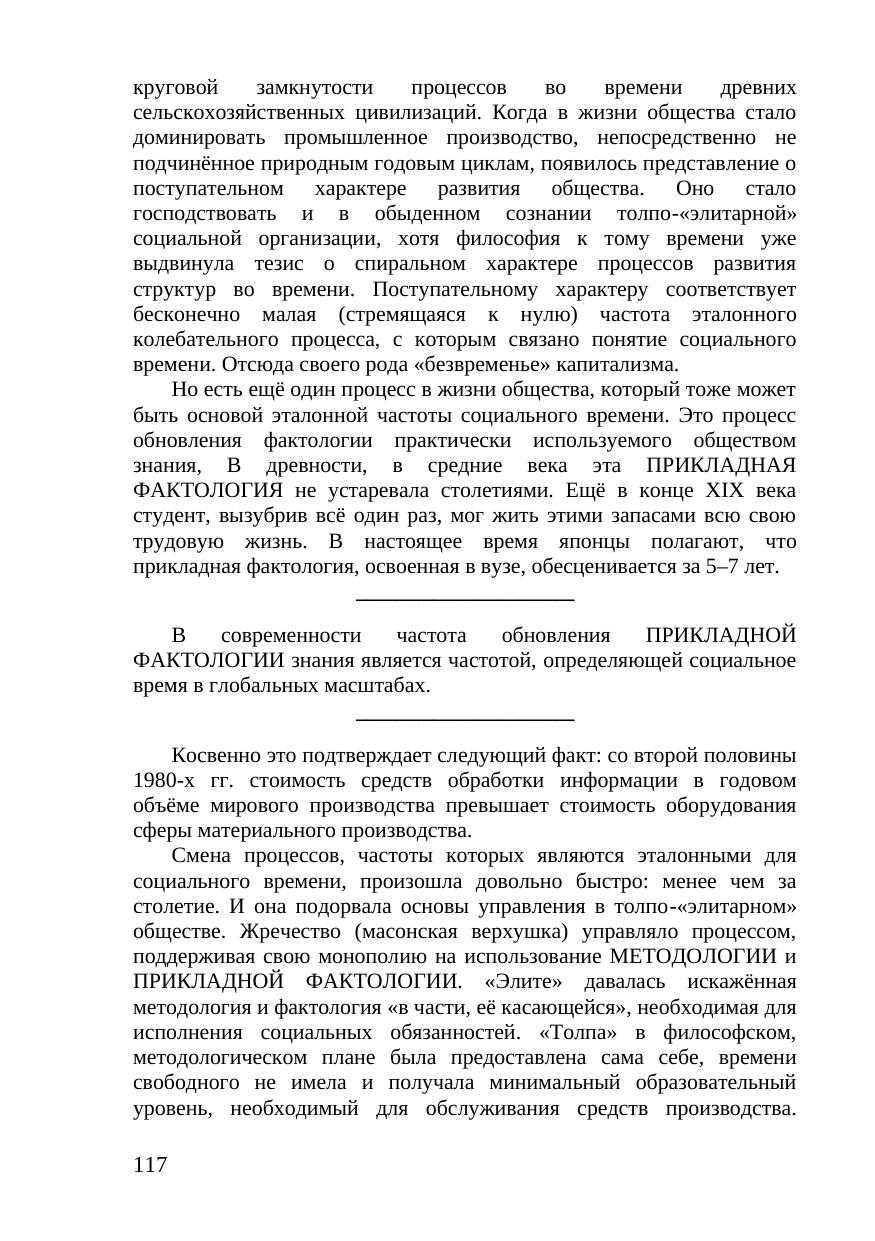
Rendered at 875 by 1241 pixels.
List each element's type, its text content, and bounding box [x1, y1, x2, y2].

text круговой замкнутости процессов во времени древних сельскохозяйственных цивилизаций. Когда в жизни общества стало доминировать промышленное производство, непосредственно не подчинённое природным годовым циклам, появилось представление о поступательном характере развития общества. Оно стало господствовать и в обыденном сознании толпо‑«элитарной» социальной организации, хотя философия к тому времени уже выдвинула тезис о спиральном характере процессов развития структур во времени. Поступательному характеру соответствует бесконечно малая (стремящаяся к нулю) частота эталонного колебательного процесса, с которым связано понятие социального времени. Отсюда своего рода «безвременье» капитализма. [133, 74, 797, 376]
text Косвенно это подтверждает следующий факт: со второй половины 1980-х гг. стоимость средств обработки информации в годовом объёме мирового производства превышает стоимость оборудования сферы материального производства. [133, 742, 797, 842]
text Смена процессов, частоты которых являются эталонными для социального времени, произошла довольно быстро: менее чем за столетие. И она подорвала основы управления в толпо‑«элитарном» обществе. Жречество (масонская верхушка) управляло процессом, поддерживая свою монополию на использование МЕТОДОЛОГИИ и ПРИКЛАДНОЙ ФАКТОЛОГИИ. «Элите» давалась искажённая методология и фактология «в части, её касающейся», необходимая для исполнения социальных обязанностей. «Толпа» в философском, методологическом плане была предоставлена сама себе, времени свободного не имела и получала минимальный образовательный уровень, необходимый для обслуживания средств производства. [133, 842, 797, 1120]
text ____________________ [133, 698, 797, 723]
text Но есть ещё один процесс в жизни общества, который тоже может быть основой эталонной частоты социального времени. Это процесс обновления фактологии практически используемого обществом знания, В древности, в средние века эта ПРИКЛАДНАЯ ФАКТОЛОГИЯ не устаревала столетиями. Ещё в конце XIX века студент, вызубрив всё один раз, мог жить этими запасами всю свою трудовую жизнь. В настоящее время японцы полагают, что прикладная фактология, освоенная в вузе, обесценивается за 5–7 лет. [133, 376, 797, 578]
text ____________________ [133, 578, 797, 603]
text В современности частота обновления ПРИКЛАДНОЙ ФАКТОЛОГИИ знания является частотой, определяющей социальное время в глобальных масштабах. [133, 622, 797, 698]
